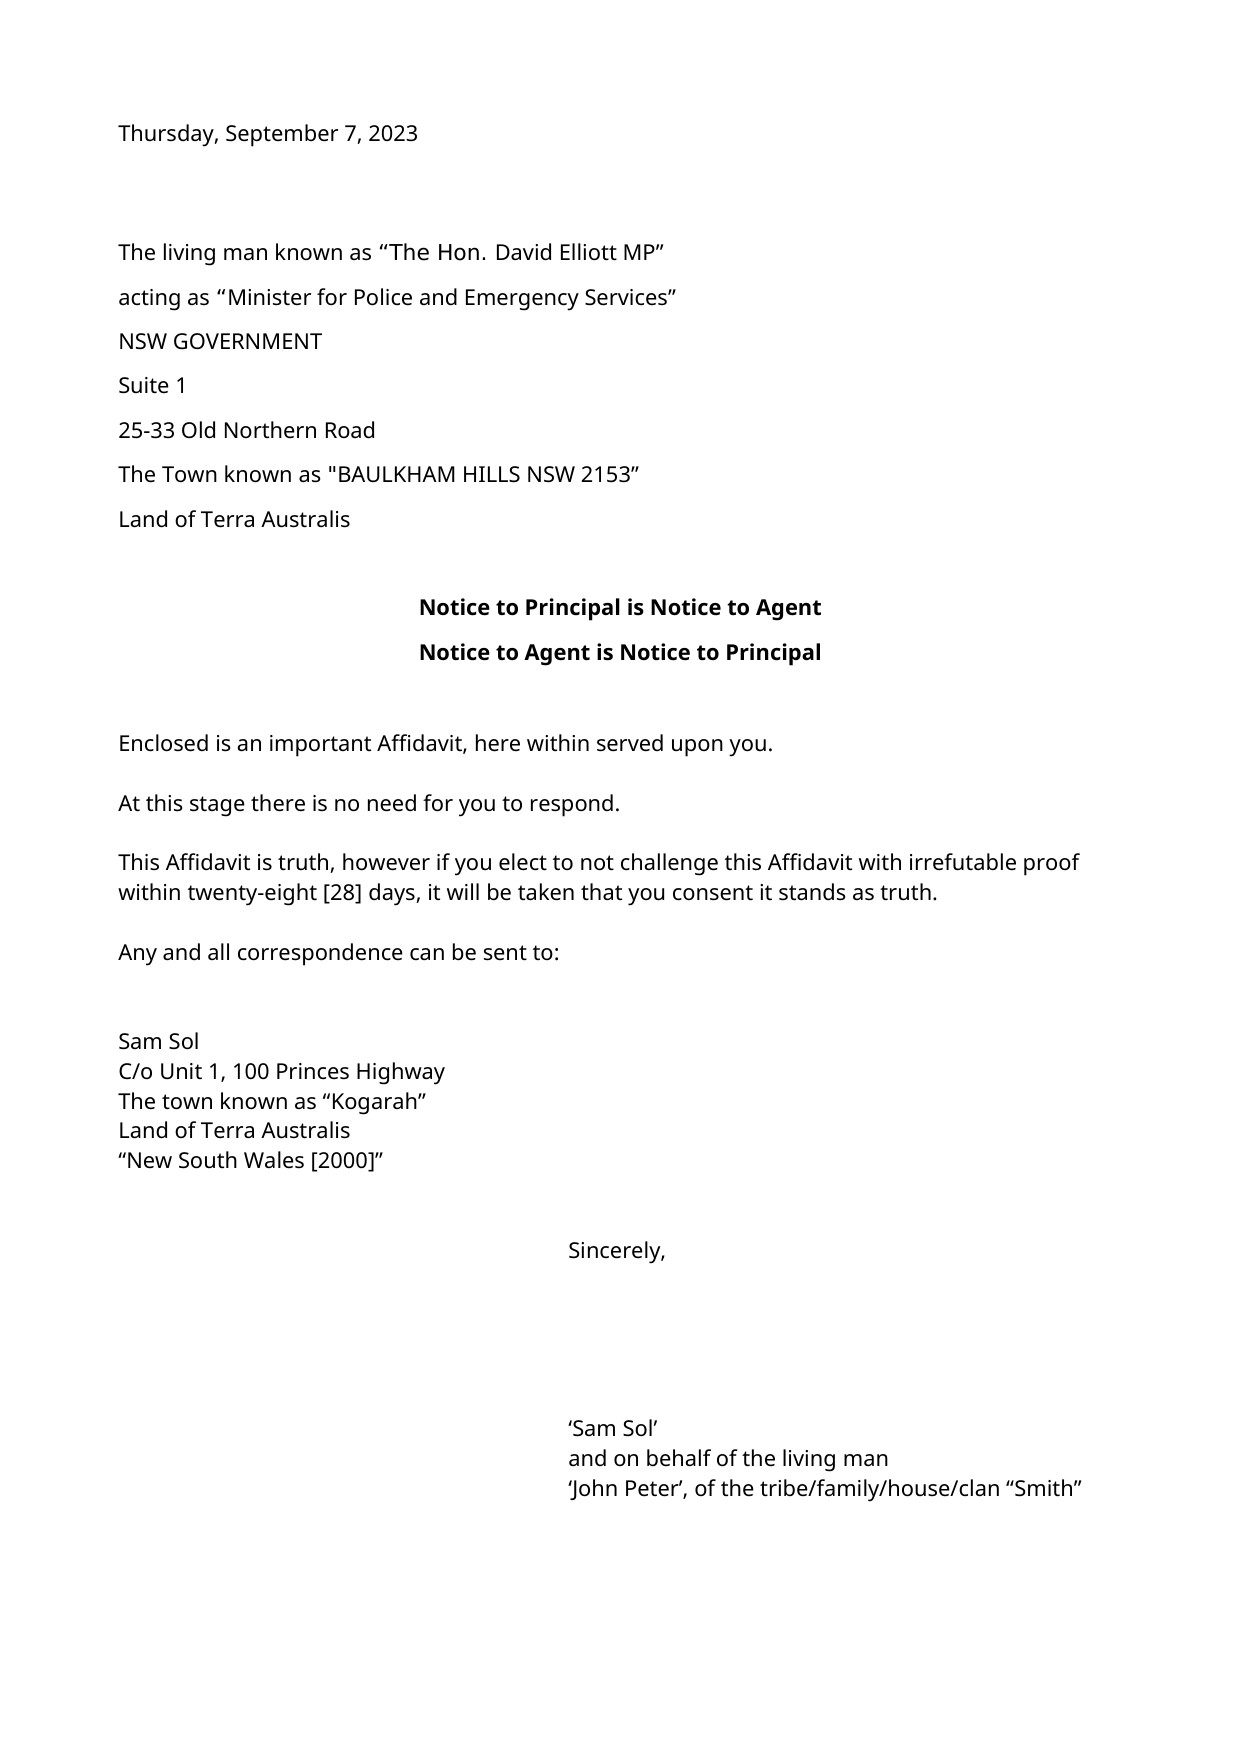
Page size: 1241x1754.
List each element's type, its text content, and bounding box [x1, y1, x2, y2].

text At this stage there is no need for you to respond. [118, 788, 1122, 817]
text The living man known as “The Hon. David Elliott MP” [118, 237, 1122, 267]
text Suite 1 [118, 370, 1122, 400]
text Sam Sol [118, 1026, 1122, 1056]
text The Town known as "BAULKHAM HILLS NSW 2153” [118, 459, 1122, 489]
text NSW GOVERNMENT [118, 326, 1122, 356]
text Land of Terra Australis [118, 1115, 1122, 1145]
text Thursday, September 7, 2023 [118, 118, 1122, 148]
text Sincerely, [568, 1234, 1122, 1264]
text acting as “Minister for Police and Emergency Services” [118, 282, 1122, 311]
text Enclosed is an important Affidavit, here within served upon you. [118, 728, 1122, 758]
text Any and all correspondence can be sent to: [118, 937, 1122, 966]
text C/o Unit 1, 100 Princes Highway [118, 1056, 1122, 1086]
text Land of Terra Australis [118, 503, 1122, 533]
text ‘John Peter’, of the tribe/family/house/clan “Smith” [568, 1473, 1122, 1503]
text The town known as “Kogarah” [118, 1086, 1122, 1115]
text Notice to Principal is Notice to Agent [118, 592, 1122, 622]
text 25-33 Old Northern Road [118, 415, 1122, 444]
text and on behalf of the living man [568, 1443, 1122, 1473]
text ‘Sam Sol’ [568, 1413, 1122, 1443]
text “New South Wales [2000]” [118, 1145, 1122, 1175]
text Notice to Agent is Notice to Principal [118, 637, 1122, 666]
text This Affidavit is truth, however if you elect to not challenge this Affidavit with irrefutable proof within twenty-eight [28] days, it will be taken that you consent it stands as truth. [118, 847, 1122, 907]
